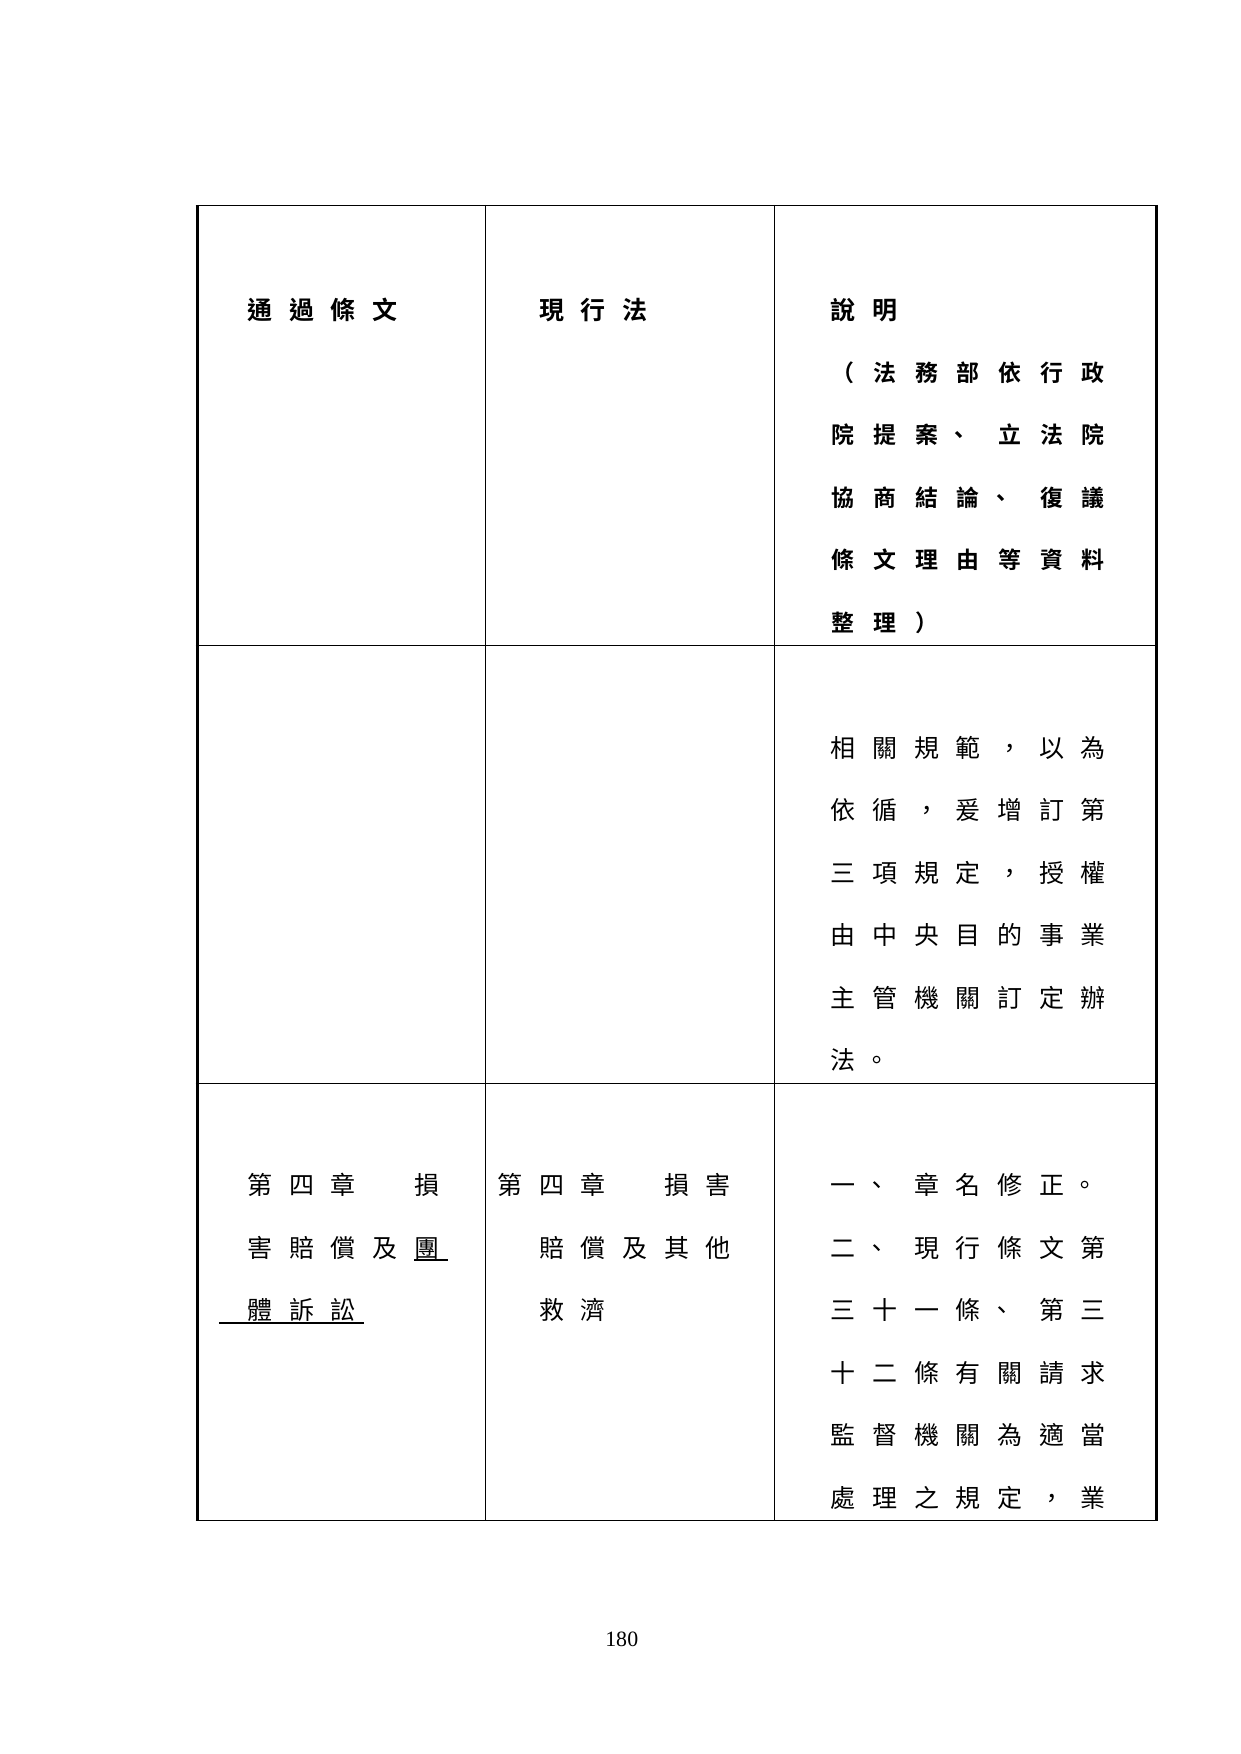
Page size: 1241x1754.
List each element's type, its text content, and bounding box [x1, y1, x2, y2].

table_cell 相關規範，以為依循，爰增訂第三項規定，授權由中央目的事業主管機關訂定辦法。 [775, 646, 1155, 1083]
table_cell 第四章 損害賠償及其他救濟 [486, 1084, 774, 1520]
table_header 說明 （法務部依行政院提案、立法院協商結論、復議條文理由等資料整理） [775, 206, 1155, 645]
table_cell [486, 646, 774, 1083]
table_cell [199, 646, 485, 1083]
table_header 現行法 [486, 206, 774, 645]
table_cell 一、章名修正。 二、現行條文第三十一條、第三十二條有關請求監督機關為適當處理之規定，業 [775, 1084, 1155, 1520]
table_cell 第四章 損害賠償及團體訴訟 [199, 1084, 485, 1520]
table_header 通過條文 [199, 206, 485, 645]
